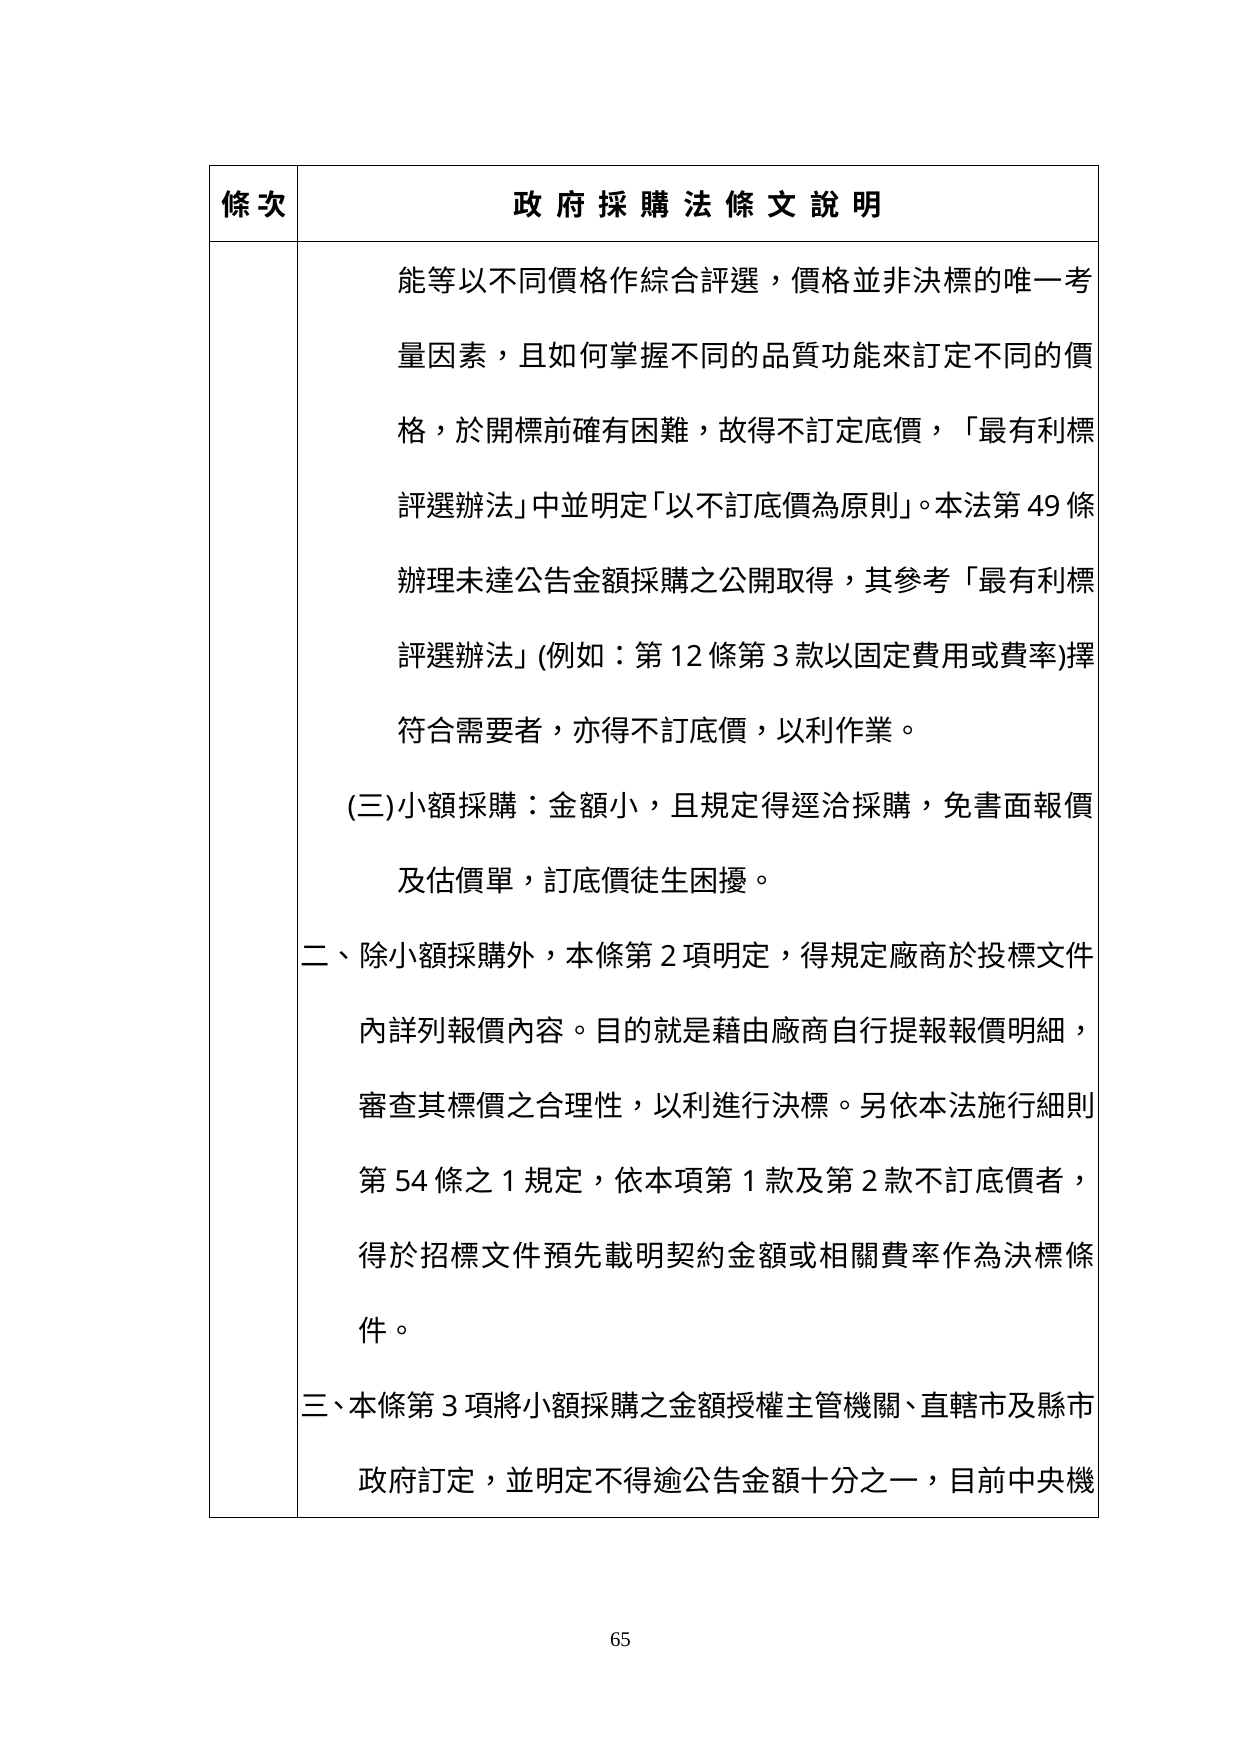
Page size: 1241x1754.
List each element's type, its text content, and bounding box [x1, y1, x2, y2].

table_header 條 次 [210, 166, 297, 241]
table_cell [210, 242, 297, 1517]
table_cell 能等以不同價格作綜合評選，價格並非決標的唯一考量因素，且如何掌握不同的品質功能來訂定不同的價格，於開標前確有困難，故得不訂定底價，「最有利標評選辦法」中並明定「以不訂底價為原則」。本法第49條辦理未達公告金額採購之公開取得，其參考「最有利標評選辦法」(例如：第12條第3款以固定費用或費率)擇符合需要者，亦得不訂底價，以利作業。 小額採購：金額小，且規定得逕洽採購，免書面報價及估價單，訂底價徒生困擾。 二、除小額採購外，本條第2項明定，得規定廠商於投標文件內詳列報價內容。目的就是藉由廠商自行提報報價明細，審查其標價之合理性，以利進行決標。另依本法施行細則第54條之1規定，依本項第1款及第2款不訂底價者，得於招標文件預先載明契約金額或相關費率作為決標條件。 三、本條第3項將小額採購之金額授權主管機關、直轄市及縣市政府訂定，並明定不得逾公告金額十分之一，目前中央機 [298, 242, 1098, 1517]
table_header 政 府 採 購 法 條 文 說 明 [298, 166, 1098, 241]
